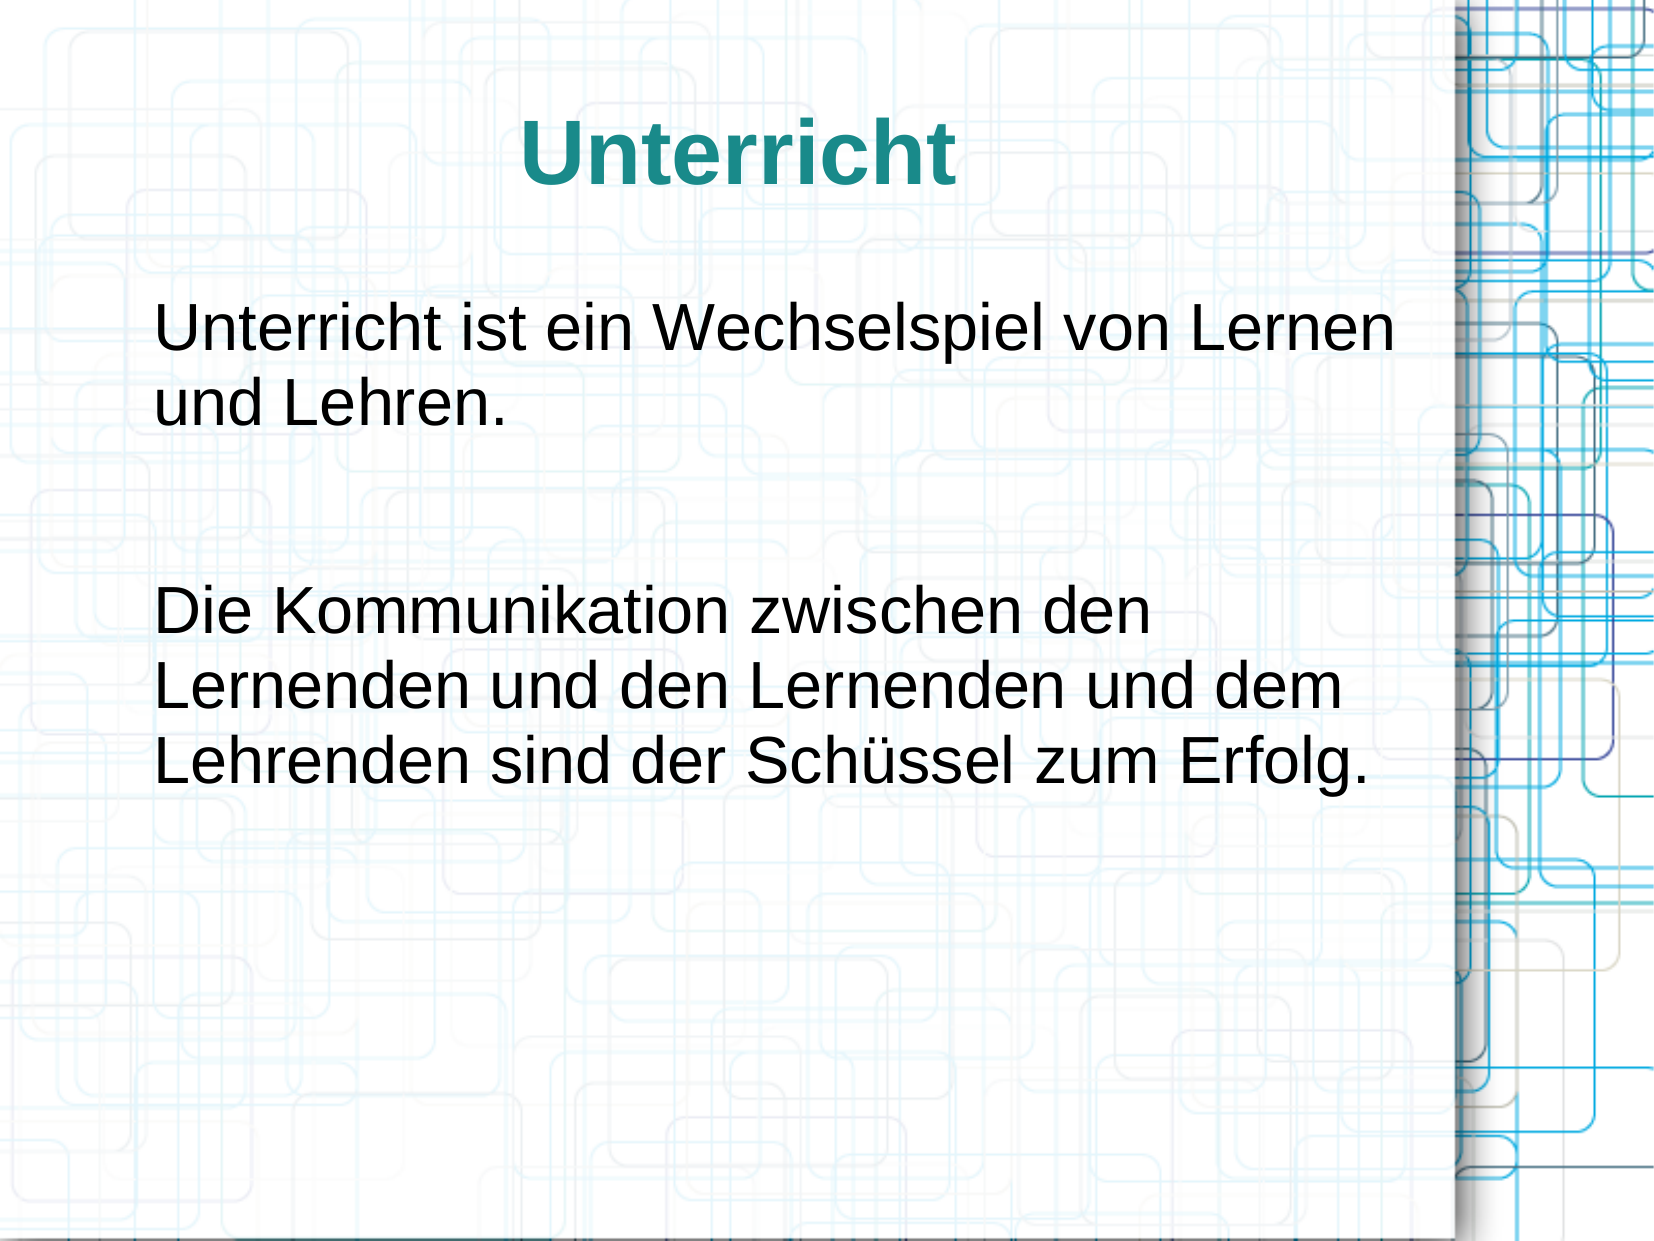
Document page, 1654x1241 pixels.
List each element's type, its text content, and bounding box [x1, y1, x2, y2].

title Unterricht [59, 49, 1418, 257]
list Unterricht ist ein Wechselspiel von Lernen und Lehren. Die Kommunikation zwischen den Lernenden und den Lernenden und dem Lehrenden sind der Schüssel zum Erfolg. [82, 290, 1418, 1109]
picture [0, 0, 1654, 1241]
